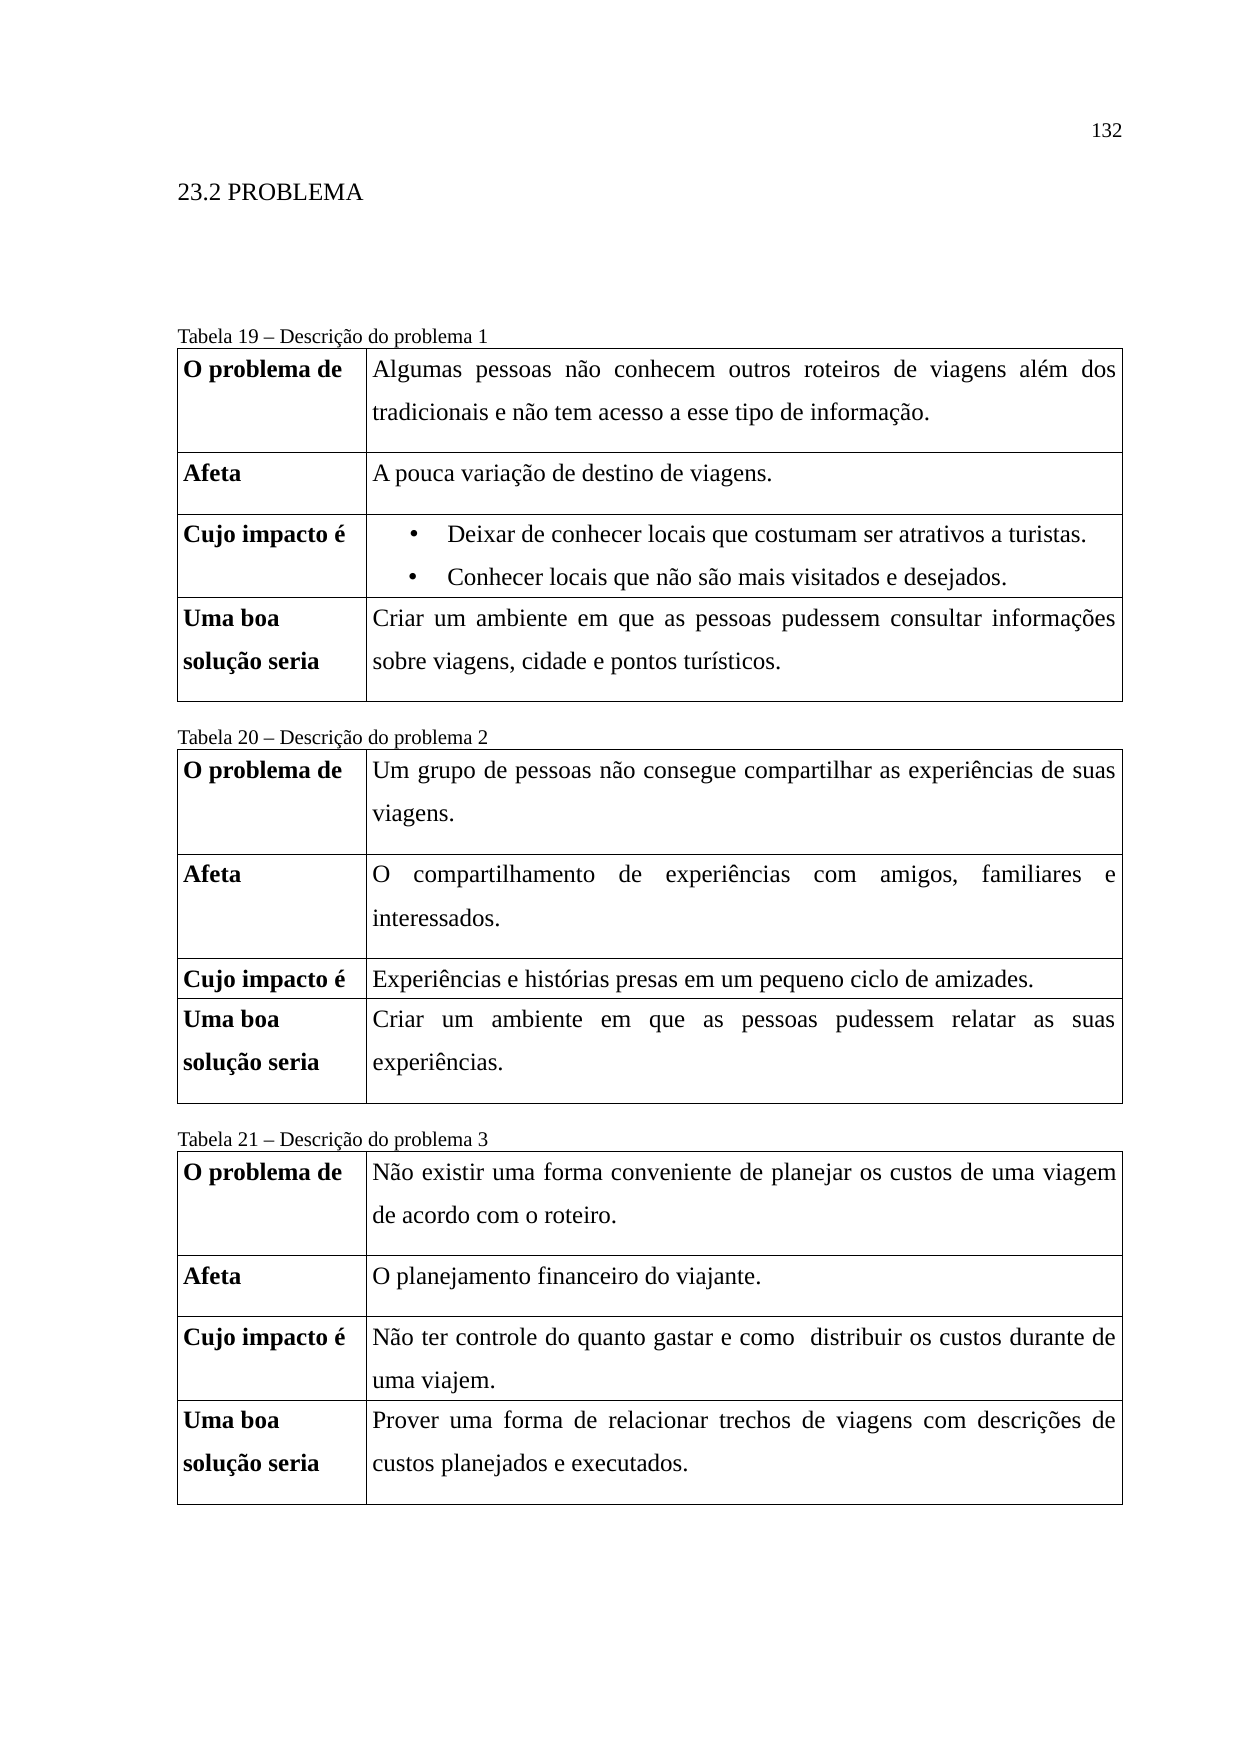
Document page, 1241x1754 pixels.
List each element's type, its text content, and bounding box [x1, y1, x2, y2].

text Tabela 19 – Descrição do problema 1 [177, 324, 1122, 348]
table_cell Cujo impacto é [178, 1317, 366, 1399]
table_cell Cujo impacto é [178, 515, 366, 597]
table_cell Uma boa solução seria [178, 598, 366, 701]
table_cell Criar um ambiente em que as pessoas pudessem relatar as suas experiências. [367, 999, 1122, 1102]
text Tabela 20 – Descrição do problema 2 [177, 725, 1122, 749]
table_cell Criar um ambiente em que as pessoas pudessem consultar informações sobre viagens, cidade e pontos turísticos. [367, 598, 1122, 701]
table_cell Cujo impacto é [178, 959, 366, 998]
table_cell Afeta [178, 855, 366, 958]
table_cell O planejamento financeiro do viajante. [367, 1256, 1122, 1316]
table_cell O compartilhamento de experiências com amigos, familiares e interessados. [367, 855, 1122, 958]
table_cell Experiências e histórias presas em um pequeno ciclo de amizades. [367, 959, 1122, 998]
table_header Não existir uma forma conveniente de planejar os custos de uma viagem de acordo com o roteiro. [367, 1152, 1122, 1255]
table_cell Não ter controle do quanto gastar e como distribuir os custos durante de uma viajem. [367, 1317, 1122, 1399]
table_cell Prover uma forma de relacionar trechos de viagens com descrições de custos planejados e executados. [367, 1401, 1122, 1504]
table_cell Afeta [178, 453, 366, 513]
table_cell Afeta [178, 1256, 366, 1316]
table_cell Uma boa solução seria [178, 1401, 366, 1504]
table_header O problema de [178, 1152, 366, 1255]
table_header Um grupo de pessoas não consegue compartilhar as experiências de suas viagens. [367, 750, 1122, 854]
table_header O problema de [178, 349, 366, 452]
table_header Algumas pessoas não conhecem outros roteiros de viagens além dos tradicionais e não tem acesso a esse tipo de informação. [367, 349, 1122, 452]
table_cell Deixar de conhecer locais que costumam ser atrativos a turistas. Conhecer locais que não são mais visitados e desejados. [367, 515, 1122, 597]
table_cell Uma boa solução seria [178, 999, 366, 1102]
subtitle Problema [177, 177, 1122, 206]
table_cell A pouca variação de destino de viagens. [367, 453, 1122, 513]
text Tabela 21 – Descrição do problema 3 [177, 1127, 1122, 1151]
table_header O problema de [178, 750, 366, 854]
